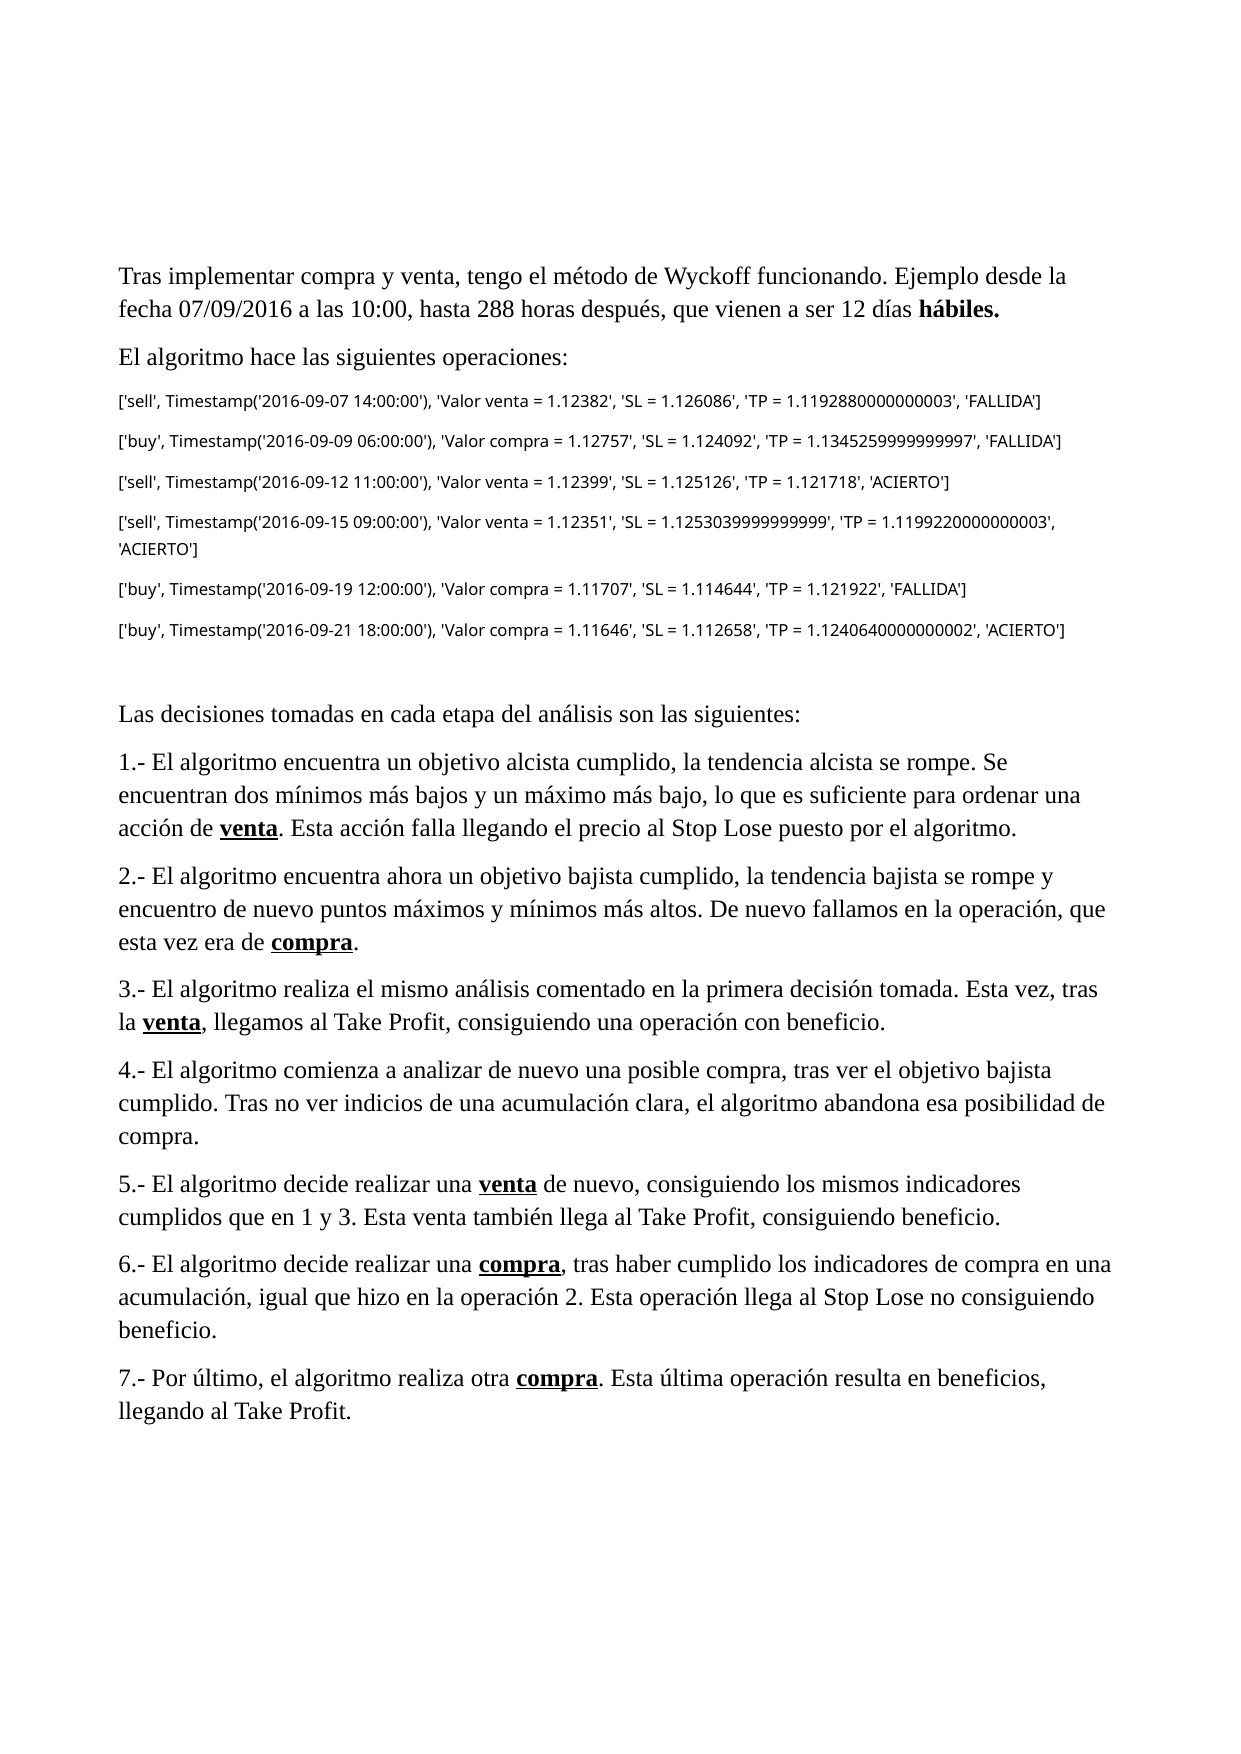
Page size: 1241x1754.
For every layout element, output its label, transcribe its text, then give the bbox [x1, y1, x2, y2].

text ['buy', Timestamp('2016-09-19 12:00:00'), 'Valor compra = 1.11707', 'SL = 1.114644', 'TP = 1.121922', 'FALLIDA'] [118, 578, 1122, 600]
text 5.- El algoritmo decide realizar una venta de nuevo, consiguiendo los mismos indicadores cumplidos que en 1 y 3. Esta venta también llega al Take Profit, consiguiendo beneficio. [118, 1169, 1122, 1231]
text 6.- El algoritmo decide realizar una compra, tras haber cumplido los indicadores de compra en una acumulación, igual que hizo en la operación 2. Esta operación llega al Stop Lose no consiguiendo beneficio. [118, 1249, 1122, 1344]
text ['sell', Timestamp('2016-09-12 11:00:00'), 'Valor venta = 1.12399', 'SL = 1.125126', 'TP = 1.121718', 'ACIERTO'] [118, 470, 1122, 493]
text 7.- Por último, el algoritmo realiza otra compra. Esta última operación resulta en beneficios, llegando al Take Profit. [118, 1363, 1122, 1425]
text Tras implementar compra y venta, tengo el método de Wyckoff funcionando. Ejemplo desde la fecha 07/09/2016 a las 10:00, hasta 288 horas después, que vienen a ser 12 días hábiles. [118, 261, 1122, 323]
text ['sell', Timestamp('2016-09-15 09:00:00'), 'Valor venta = 1.12351', 'SL = 1.1253039999999999', 'TP = 1.1199220000000003', 'ACIERTO'] [118, 511, 1122, 560]
text ['sell', Timestamp('2016-09-07 14:00:00'), 'Valor venta = 1.12382', 'SL = 1.126086', 'TP = 1.1192880000000003', 'FALLIDA'] [118, 389, 1122, 412]
text ['buy', Timestamp('2016-09-21 18:00:00'), 'Valor compra = 1.11646', 'SL = 1.112658', 'TP = 1.1240640000000002', 'ACIERTO'] [118, 618, 1122, 641]
text El algoritmo hace las siguientes operaciones: [118, 342, 1122, 370]
text 1.- El algoritmo encuentra un objetivo alcista cumplido, la tendencia alcista se rompe. Se encuentran dos mínimos más bajos y un máximo más bajo, lo que es suficiente para ordenar una acción de venta. Esta acción falla llegando el precio al Stop Lose puesto por el algoritmo. [118, 747, 1122, 842]
text 3.- El algoritmo realiza el mismo análisis comentado en la primera decisión tomada. Esta vez, tras la venta, llegamos al Take Profit, consiguiendo una operación con beneficio. [118, 974, 1122, 1036]
text 4.- El algoritmo comienza a analizar de nuevo una posible compra, tras ver el objetivo bajista cumplido. Tras no ver indicios de una acumulación clara, el algoritmo abandona esa posibilidad de compra. [118, 1055, 1122, 1150]
text 2.- El algoritmo encuentra ahora un objetivo bajista cumplido, la tendencia bajista se rompe y encuentro de nuevo puntos máximos y mínimos más altos. De nuevo fallamos en la operación, que esta vez era de compra. [118, 861, 1122, 956]
text ['buy', Timestamp('2016-09-09 06:00:00'), 'Valor compra = 1.12757', 'SL = 1.124092', 'TP = 1.1345259999999997', 'FALLIDA'] [118, 430, 1122, 452]
text Las decisiones tomadas en cada etapa del análisis son las siguientes: [118, 699, 1122, 728]
